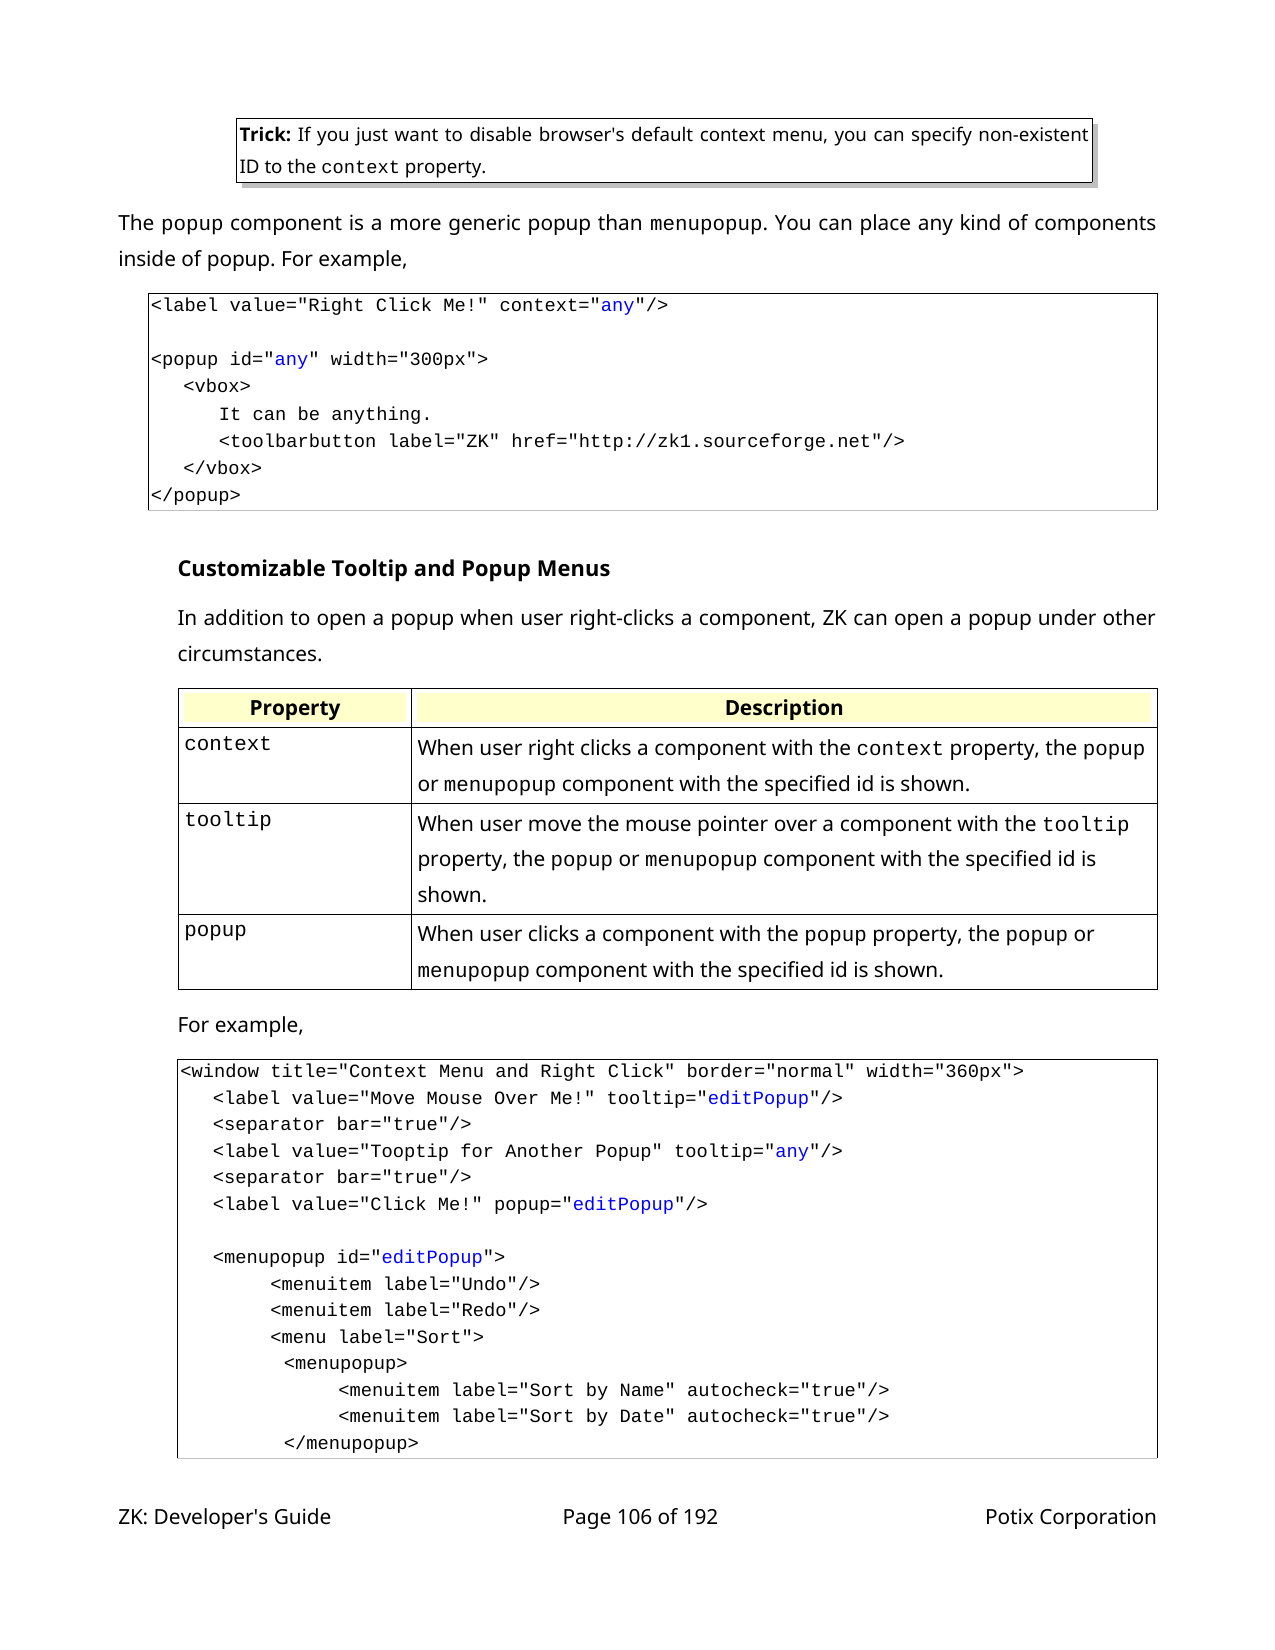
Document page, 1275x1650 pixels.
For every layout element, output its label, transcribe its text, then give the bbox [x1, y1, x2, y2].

text The popup component is a more generic popup than menupopup. You can place any kind of components inside of popup. For example, [118, 208, 1157, 272]
text </vbox> [149, 456, 1157, 480]
table_cell tooltip [179, 804, 411, 914]
table_cell popup [179, 915, 411, 989]
text <window title="Context Menu and Right Click" border="normal" width="360px"> <label value="Move Mouse Over Me!" tooltip="editPopup"/> <separator bar="true"/> <label value="Tooptip for Another Popup" tooltip="any"/> <separator bar="true"/> <label value="Click Me!" popup="editPopup"/> <menupopup id="editPopup"> <menuitem label="Undo"/> <menuitem label="Redo"/> <menu label="Sort"> <menupopup> <menuitem label="Sort by Name" autocheck="true"/> <menuitem label="Sort by Date" autocheck="true"/> </menupopup> [178, 1060, 1157, 1458]
table_header Description [412, 689, 1157, 727]
text In addition to open a popup when user right-clicks a component, ZK can open a popup under other circumstances. [177, 603, 1157, 667]
text <label value="Right Click Me!" context="any"/> [149, 294, 1157, 317]
text For example, [177, 1010, 1157, 1038]
text Trick: If you just want to disable browser's default context menu, you can specify non-existent ID to the context property. [237, 119, 1092, 182]
table_cell context [179, 728, 411, 803]
table_cell When user move the mouse pointer over a component with the tooltip property, the popup or menupopup component with the specified id is shown. [412, 804, 1157, 914]
table_cell When user clicks a component with the popup property, the popup or menupopup component with the specified id is shown. [412, 915, 1157, 989]
text <toolbarbutton label="ZK" href="http://zk1.sourceforge.net"/> [149, 429, 1157, 453]
text <vbox> [149, 374, 1157, 398]
subtitle Customizable Tooltip and Popup Menus [177, 553, 1157, 583]
table_cell When user right clicks a component with the context property, the popup or menupopup component with the specified id is shown. [412, 728, 1157, 803]
table_header Property [179, 689, 411, 727]
text </popup> [149, 483, 1157, 510]
text It can be anything. [149, 401, 1157, 426]
text <popup id="any" width="300px"> [149, 347, 1157, 371]
